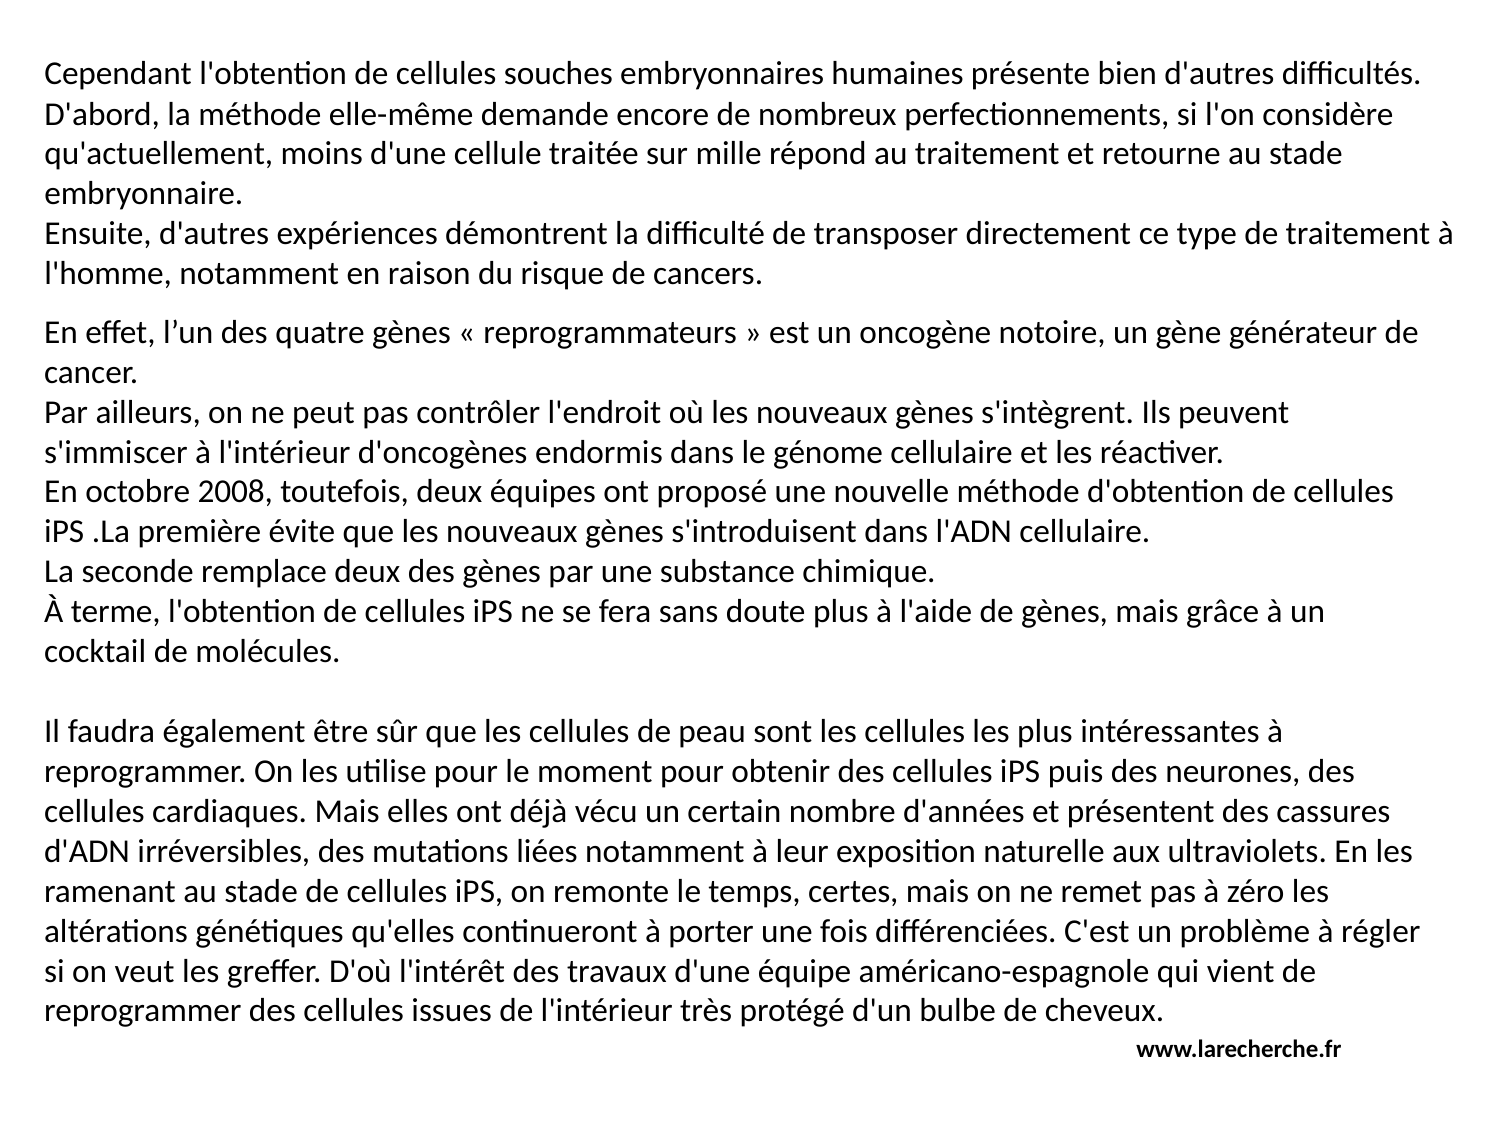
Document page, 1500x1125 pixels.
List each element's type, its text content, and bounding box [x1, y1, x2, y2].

text_box Cependant l'obtention de cellules souches embryonnaires humaines présente bien d'autres difficultés. D'abord, la méthode elle-même demande encore de nombreux perfectionnements, si l'on considère qu'actuellement, moins d'une cellule traitée sur mille répond au traitement et retourne au stade embryonnaire. Ensuite, d'autres expériences démontrent la difficulté de transposer directement ce type de traitement à l'homme, notamment en raison du risque de cancers. [29, 44, 1500, 299]
text_box En effet, l’un des quatre gènes « reprogrammateurs » est un oncogène notoire, un gène générateur de cancer. Par ailleurs, on ne peut pas contrôler l'endroit où les nouveaux gènes s'intègrent. Ils peuvent s'immiscer à l'intérieur d'oncogènes endormis dans le génome cellulaire et les réactiver. En octobre 2008, toutefois, deux équipes ont proposé une nouvelle méthode d'obtention de cellules iPS .La première évite que les nouveaux gènes s'introduisent dans l'ADN cellulaire. La seconde remplace deux des gènes par une substance chimique. À terme, l'obtention de cellules iPS ne se fera sans doute plus à l'aide de gènes, mais grâce à un cocktail de molécules. Il faudra également être sûr que les cellules de peau sont les cellules les plus intéressantes à reprogrammer. On les utilise pour le moment pour obtenir des cellules iPS puis des neurones, des cellules cardiaques. Mais elles ont déjà vécu un certain nombre d'années et présentent des cassures d'ADN irréversibles, des mutations liées notamment à leur exposition naturelle aux ultraviolets. En les ramenant au stade de cellules iPS, on remonte le temps, certes, mais on ne remet pas à zéro les altérations génétiques qu'elles continueront à porter une fois différenciées. C'est un problème à régler si on veut les greffer. D'où l'intérêt des travaux d'une équipe américano-espagnole qui vient de reprogrammer des cellules issues de l'intérieur très protégé d'un bulbe de cheveux. www.larecherche.fr [29, 302, 1447, 1071]
